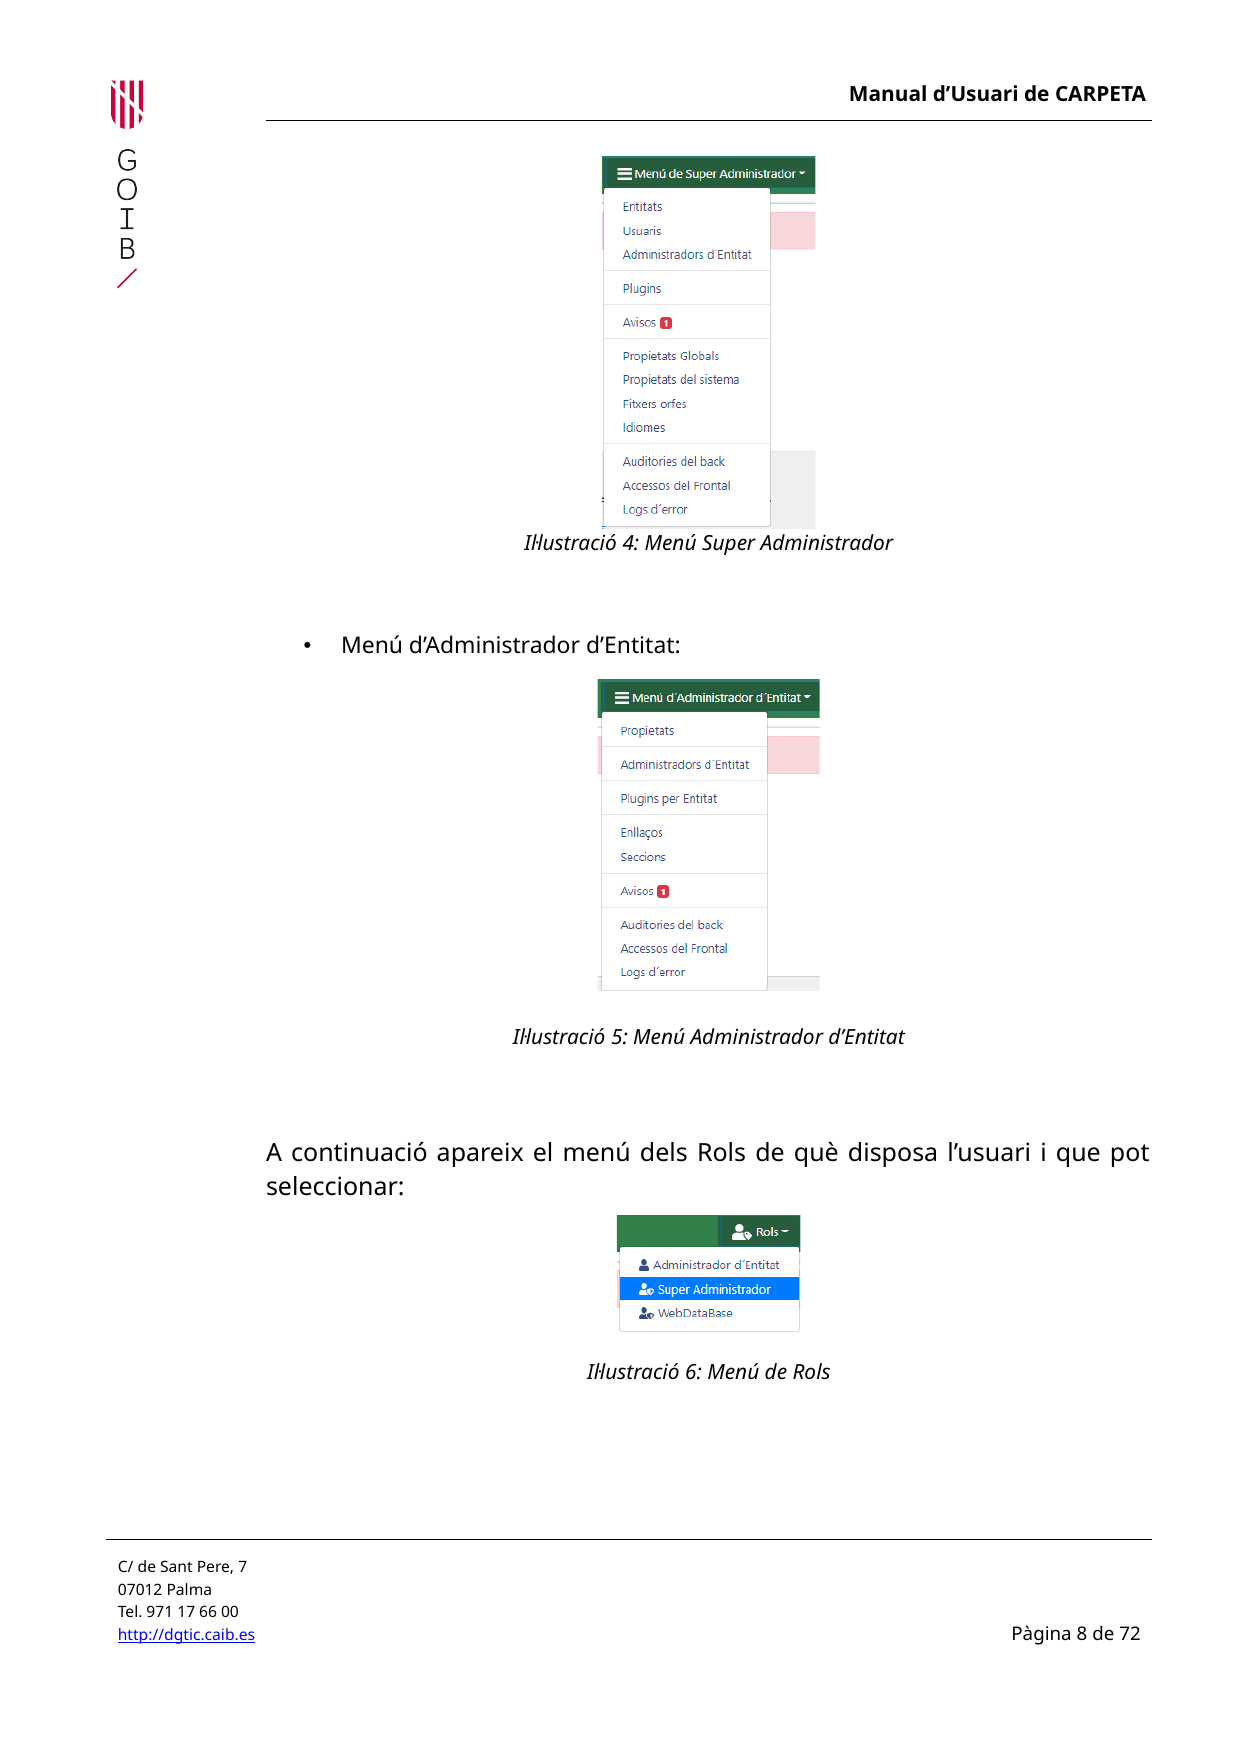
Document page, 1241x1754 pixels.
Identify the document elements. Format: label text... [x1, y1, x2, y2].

text Il·lustració 4: Menú Super Administrador [266, 529, 1152, 557]
picture [82, 57, 172, 319]
list Menú d’Administrador d’Entitat: [303, 628, 1152, 660]
text A continuació apareix el menú dels Rols de què disposa l’usuari i que pot seleccionar: [266, 1134, 1152, 1203]
text Il·lustració 5: Menú Administrador d’Entitat [266, 991, 1152, 1051]
picture [597, 679, 820, 991]
picture [601, 156, 816, 529]
text Il·lustració 6: Menú de Rols [266, 1228, 1152, 1386]
